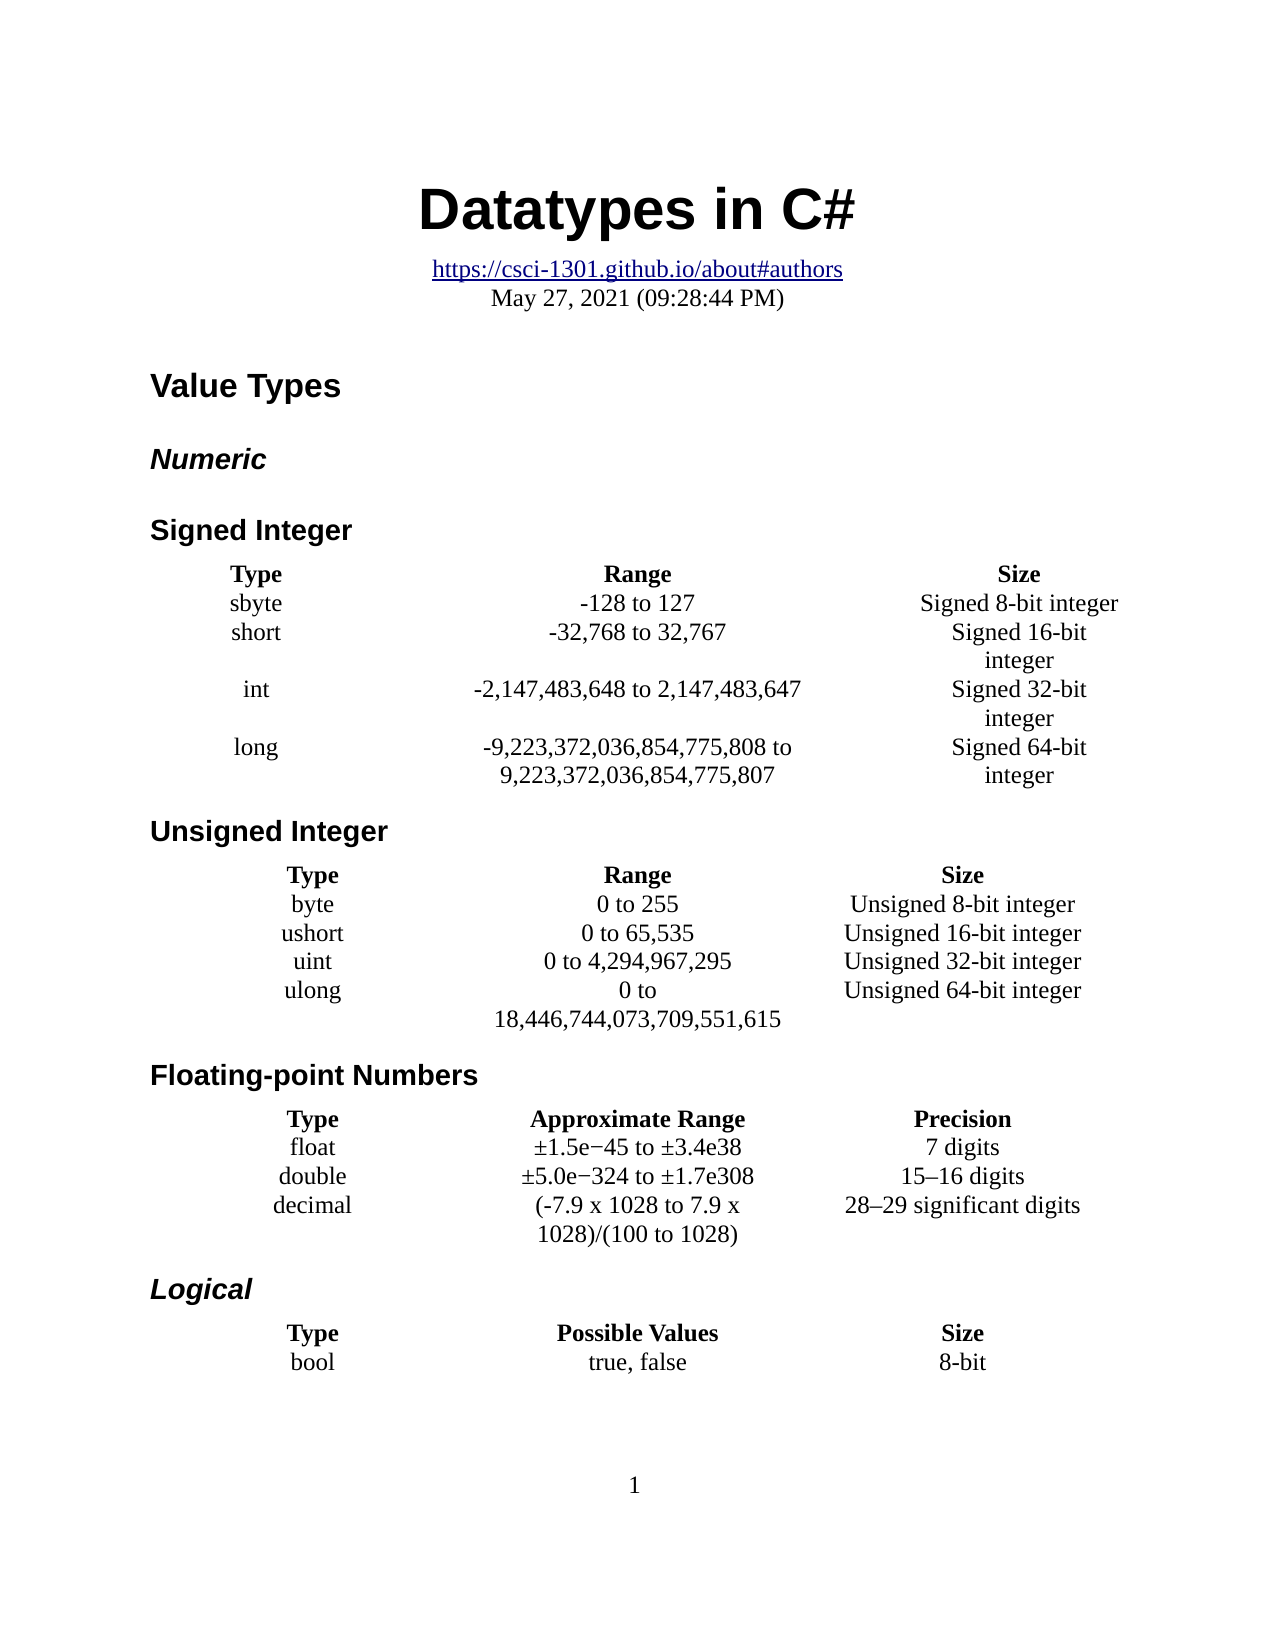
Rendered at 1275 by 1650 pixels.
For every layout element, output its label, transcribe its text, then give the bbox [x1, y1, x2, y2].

table_cell 8-bit [800, 1347, 1125, 1376]
table_header Approximate Range [475, 1104, 800, 1132]
table_cell 0 to 255 [475, 889, 800, 918]
table_cell -32,768 to 32,767 [362, 617, 913, 674]
table_cell 28–29 significant digits [800, 1190, 1125, 1247]
table_cell uint [150, 946, 475, 975]
table_cell true, false [475, 1347, 800, 1376]
table_header Size [913, 559, 1125, 588]
table_cell 15–16 digits [800, 1161, 1125, 1190]
subtitle Numeric [150, 442, 1125, 476]
table_cell int [150, 674, 362, 732]
text May 27, 2021 (09:28:44 PM) [150, 283, 1125, 312]
table_cell 7 digits [800, 1133, 1125, 1161]
table_cell Unsigned 32-bit integer [800, 946, 1125, 975]
table_cell 0 to 18,446,744,073,709,551,615 [475, 975, 800, 1033]
table_cell float [150, 1133, 475, 1161]
table_header Possible Values [475, 1319, 800, 1347]
table_header Size [800, 1319, 1125, 1347]
table_header Precision [800, 1104, 1125, 1132]
table_cell byte [150, 889, 475, 918]
table_cell ±1.5e−45 to ±3.4e38 [475, 1133, 800, 1161]
table_cell -128 to 127 [362, 588, 913, 617]
table_header Type [150, 1104, 475, 1132]
table_cell -9,223,372,036,854,775,808 to 9,223,372,036,854,775,807 [362, 732, 913, 789]
text https://csci-1301.github.io/about#authors [150, 254, 1125, 283]
table_header Type [150, 1319, 475, 1347]
table_cell Signed 32-bit integer [913, 674, 1125, 732]
table_cell 0 to 65,535 [475, 918, 800, 946]
table_header Size [800, 860, 1125, 889]
table_cell Signed 16-bit integer [913, 617, 1125, 674]
table_cell bool [150, 1347, 475, 1376]
table_cell (-7.9 x 1028 to 7.9 x 1028)/(100 to 1028) [475, 1190, 800, 1247]
subtitle Logical [150, 1272, 1125, 1306]
table_cell ±5.0e−324 to ±1.7e308 [475, 1161, 800, 1190]
table_cell short [150, 617, 362, 674]
table_cell long [150, 732, 362, 789]
table_cell sbyte [150, 588, 362, 617]
subtitle Floating-point Numbers [150, 1058, 1125, 1091]
subtitle Unsigned Integer [150, 814, 1125, 848]
table_cell 0 to 4,294,967,295 [475, 946, 800, 975]
table_header Range [475, 860, 800, 889]
table_cell ushort [150, 918, 475, 946]
table_cell Unsigned 64-bit integer [800, 975, 1125, 1033]
subtitle Signed Integer [150, 513, 1125, 547]
table_cell Unsigned 8-bit integer [800, 889, 1125, 918]
table_header Range [362, 559, 913, 588]
table_header Type [150, 559, 362, 588]
title Datatypes in C# [150, 175, 1125, 242]
table_cell ulong [150, 975, 475, 1033]
table_header Type [150, 860, 475, 889]
subtitle Value Types [150, 366, 1125, 404]
table_cell -2,147,483,648 to 2,147,483,647 [362, 674, 913, 732]
table_cell decimal [150, 1190, 475, 1247]
table_cell Unsigned 16-bit integer [800, 918, 1125, 946]
table_cell double [150, 1161, 475, 1190]
table_cell Signed 64-bit integer [913, 732, 1125, 789]
table_cell Signed 8-bit integer [913, 588, 1125, 617]
